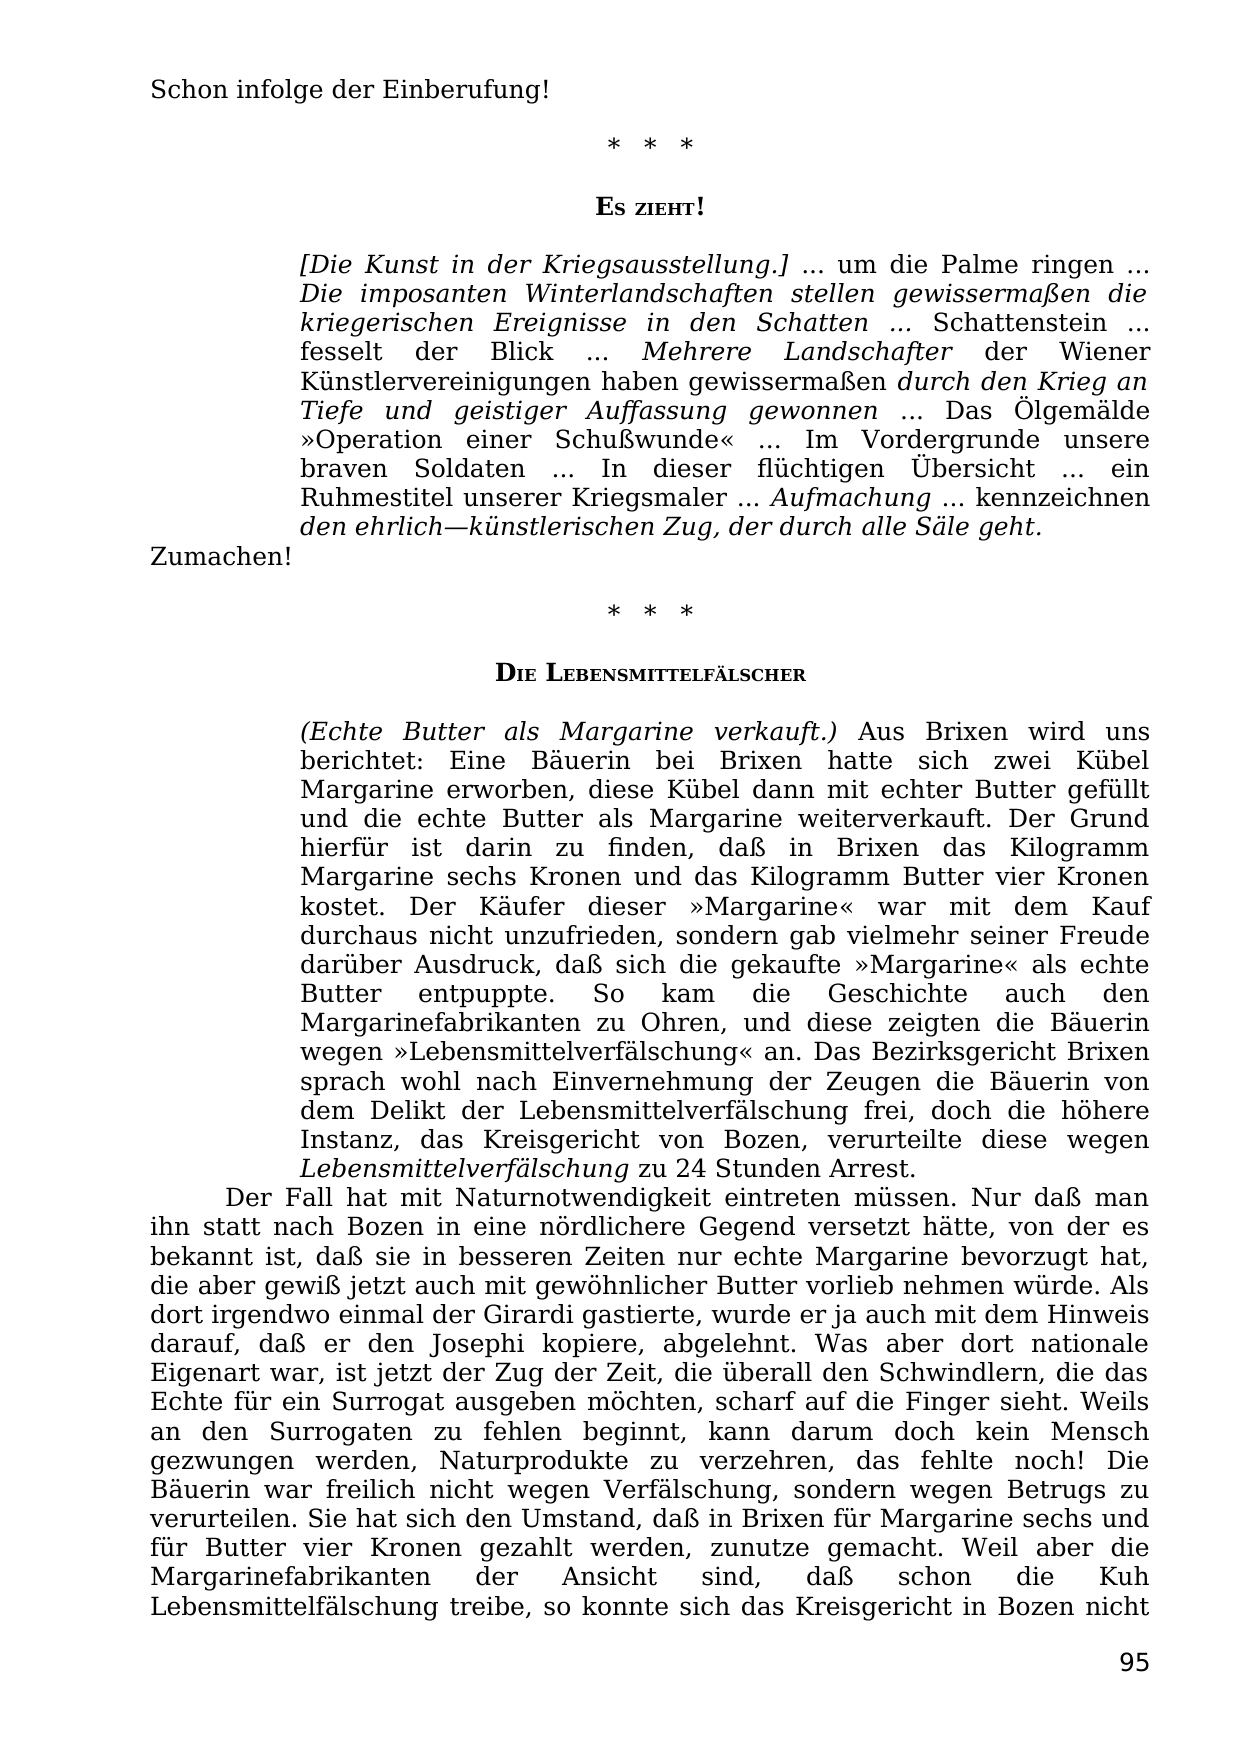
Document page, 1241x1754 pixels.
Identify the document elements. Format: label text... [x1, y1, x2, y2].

text * * * [150, 600, 1151, 629]
text Der Fall hat mit Naturnotwendigkeit eintreten müssen. Nur daß man ihn statt nach Bozen in eine nördlichere Gegend versetzt hätte, von der es bekannt ist, daß sie in besseren Zeiten nur echte Margarine bevorzugt hat, die aber gewiß jetzt auch mit gewöhnlicher Butter vorlieb nehmen würde. Als dort irgendwo einmal der Girardi gastierte, wurde er ja auch mit dem Hinweis darauf, daß er den Josephi kopiere, abgelehnt. Was aber dort nationale Eigenart war, ist jetzt der Zug der Zeit, die überall den Schwindlern, die das Echte für ein Surrogat ausgeben möchten, scharf auf die Finger sieht. Weils an den Surrogaten zu fehlen beginnt, kann darum doch kein Mensch gezwungen werden, Naturprodukte zu verzehren, das fehlte noch! Die Bäuerin war freilich nicht wegen Verfälschung, sondern wegen Betrugs zu verurteilen. Sie hat sich den Umstand, daß in Brixen für Margarine sechs und für Butter vier Kronen gezahlt werden, zunutze gemacht. Weil aber die Margarinefabrikanten der Ansicht sind, daß schon die Kuh Lebensmittelfälschung treibe, so konnte sich das Kreisgericht in Bozen nicht [150, 1183, 1151, 1621]
text Zumachen! [150, 542, 1151, 571]
text Es zieht! [150, 162, 1151, 221]
text (Echte Butter als Margarine verkauft.) Aus Brixen wird uns berichtet: Eine Bäuerin bei Brixen hatte sich zwei Kübel Margarine erworben, diese Kübel dann mit echter Butter gefüllt und die echte Butter als Margarine weiterverkauft. Der Grund hierfür ist darin zu finden, daß in Brixen das Kilogramm Margarine sechs Kronen und das Kilogramm Butter vier Kronen kostet. Der Käufer dieser »Margarine« war mit dem Kauf durchaus nicht unzufrieden, sondern gab vielmehr seiner Freude darüber Ausdruck, daß sich die gekaufte »Margarine« als echte Butter entpuppte. So kam die Geschichte auch den Margarinefabrikanten zu Ohren, und diese zeigten die Bäuerin wegen »Lebensmittelverfälschung« an. Das Bezirksgericht Brixen sprach wohl nach Einvernehmung der Zeugen die Bäuerin von dem Delikt der Lebensmittelverfälschung frei, doch die höhere Instanz, das Kreisgericht von Bozen, verurteilte diese wegen Lebensmittelverfälschung zu 24 Stunden Arrest. [300, 717, 1151, 1183]
text Schon infolge der Einberufung! [150, 75, 1151, 104]
text Die Lebensmittelfälscher [150, 629, 1151, 687]
text [Die Kunst in der Kriegsausstellung.] ... um die Palme ringen ... Die imposanten Winterlandschaften stellen gewissermaßen die kriegerischen Ereignisse in den Schatten ... Schattenstein ... fesselt der Blick ... Mehrere Landschafter der Wiener Künstlervereinigungen haben gewissermaßen durch den Krieg an Tiefe und geistiger Auffassung gewonnen ... Das Ölgemälde »Operation einer Schußwunde« ... Im Vordergrunde unsere braven Soldaten ... In dieser flüchtigen Übersicht ... ein Ruhmestitel unserer Kriegsmaler ... Aufmachung ... kennzeichnen den ehrlich—künstlerischen Zug, der durch alle Säle geht. [300, 250, 1151, 542]
text * * * [150, 133, 1151, 162]
